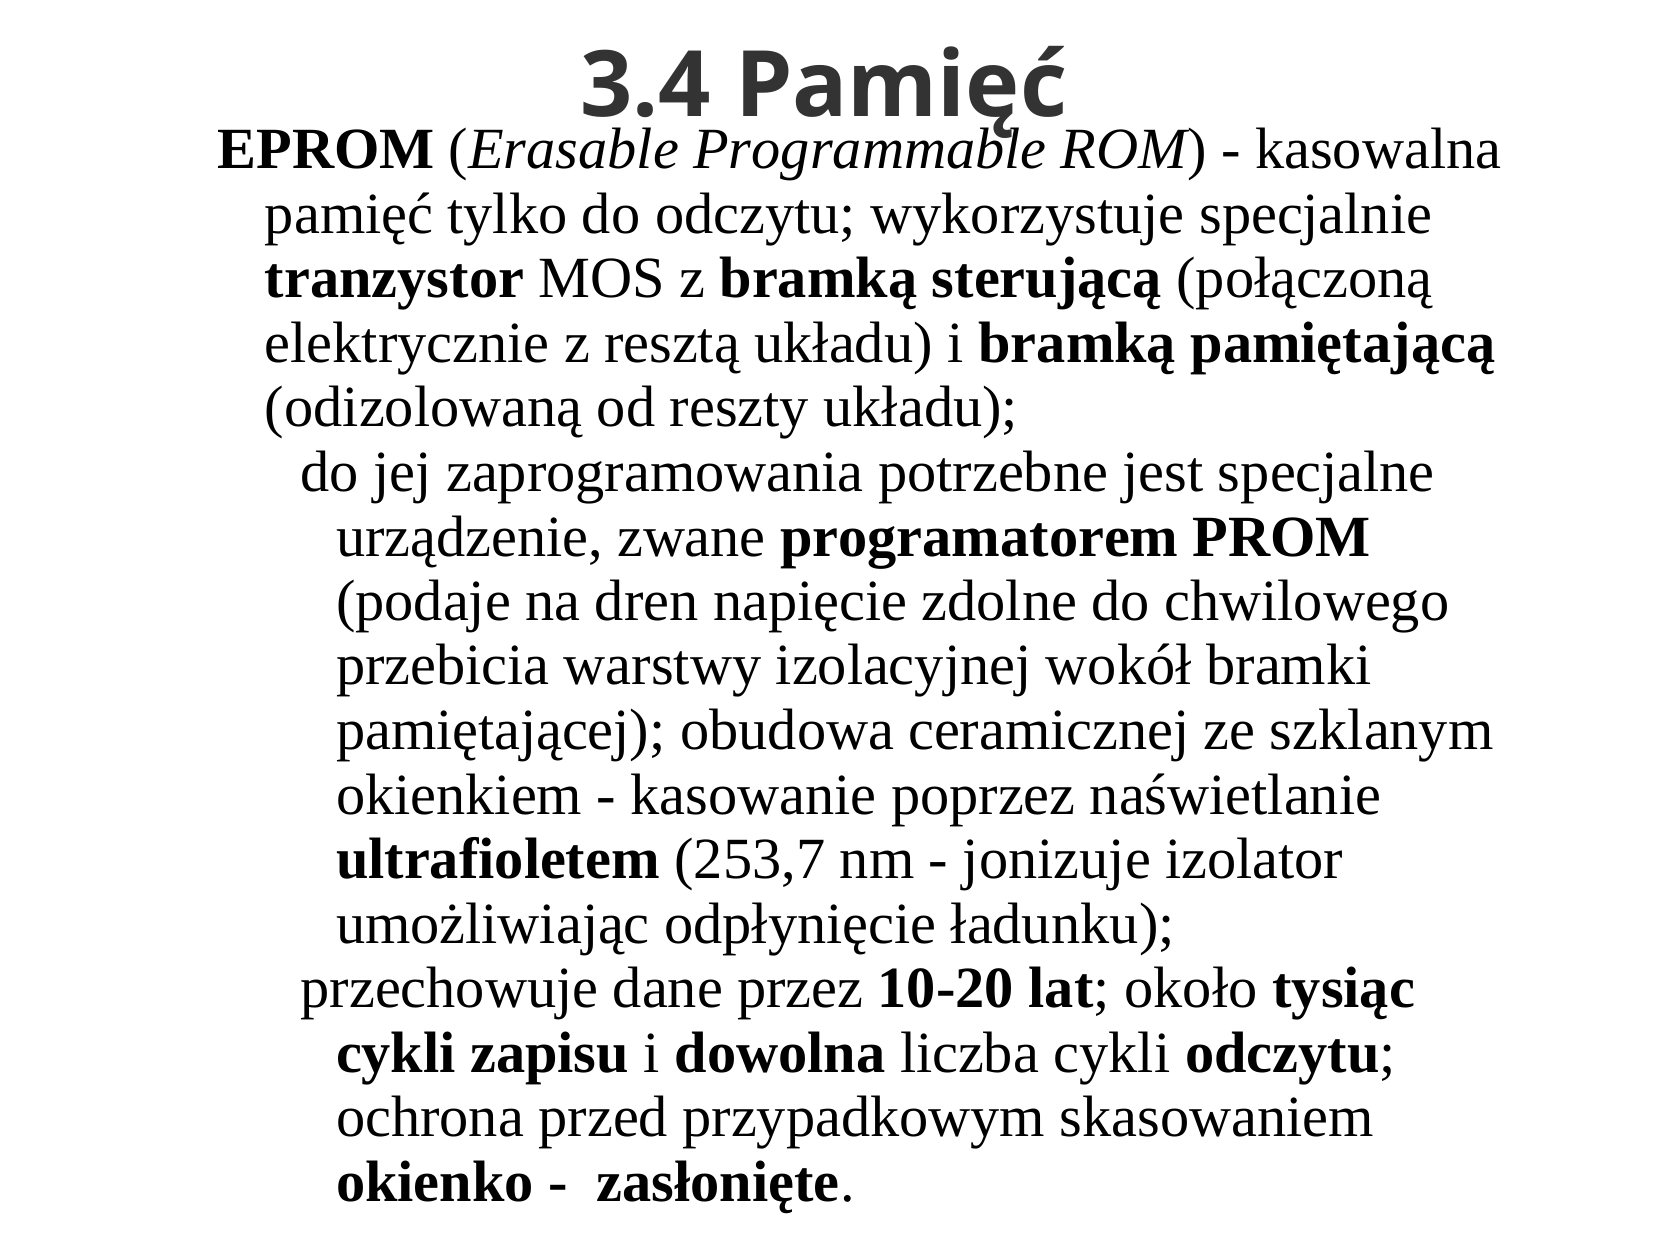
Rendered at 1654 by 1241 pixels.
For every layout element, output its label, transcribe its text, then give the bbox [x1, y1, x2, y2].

list EPROM (Erasable Programmable ROM) - kasowalna pamięć tylko do odczytu; wykorzystuje specjalnie tranzystor MOS z bramką sterującą (połączoną elektrycznie z resztą układu) i bramką pamiętającą (odizolowaną od reszty układu); do jej zaprogramowania potrzebne jest specjalne urządzenie, zwane programatorem PROM (podaje na dren napięcie zdolne do chwilowego przebicia warstwy izolacyjnej wokół bramki pamiętającej); obudowa ceramicznej ze szklanym okienkiem - kasowanie poprzez naświetlanie ultrafioletem (253,7 nm - jonizuje izolator umożliwiając odpłynięcie ładunku); przechowuje dane przez 10-20 lat; około tysiąc cykli zapisu i dowolna liczba cykli odczytu; ochrona przed przypadkowym skasowaniem okienko - zasłonięte. [123, 116, 1536, 1241]
title 3.4 Pamięć [118, 0, 1531, 178]
